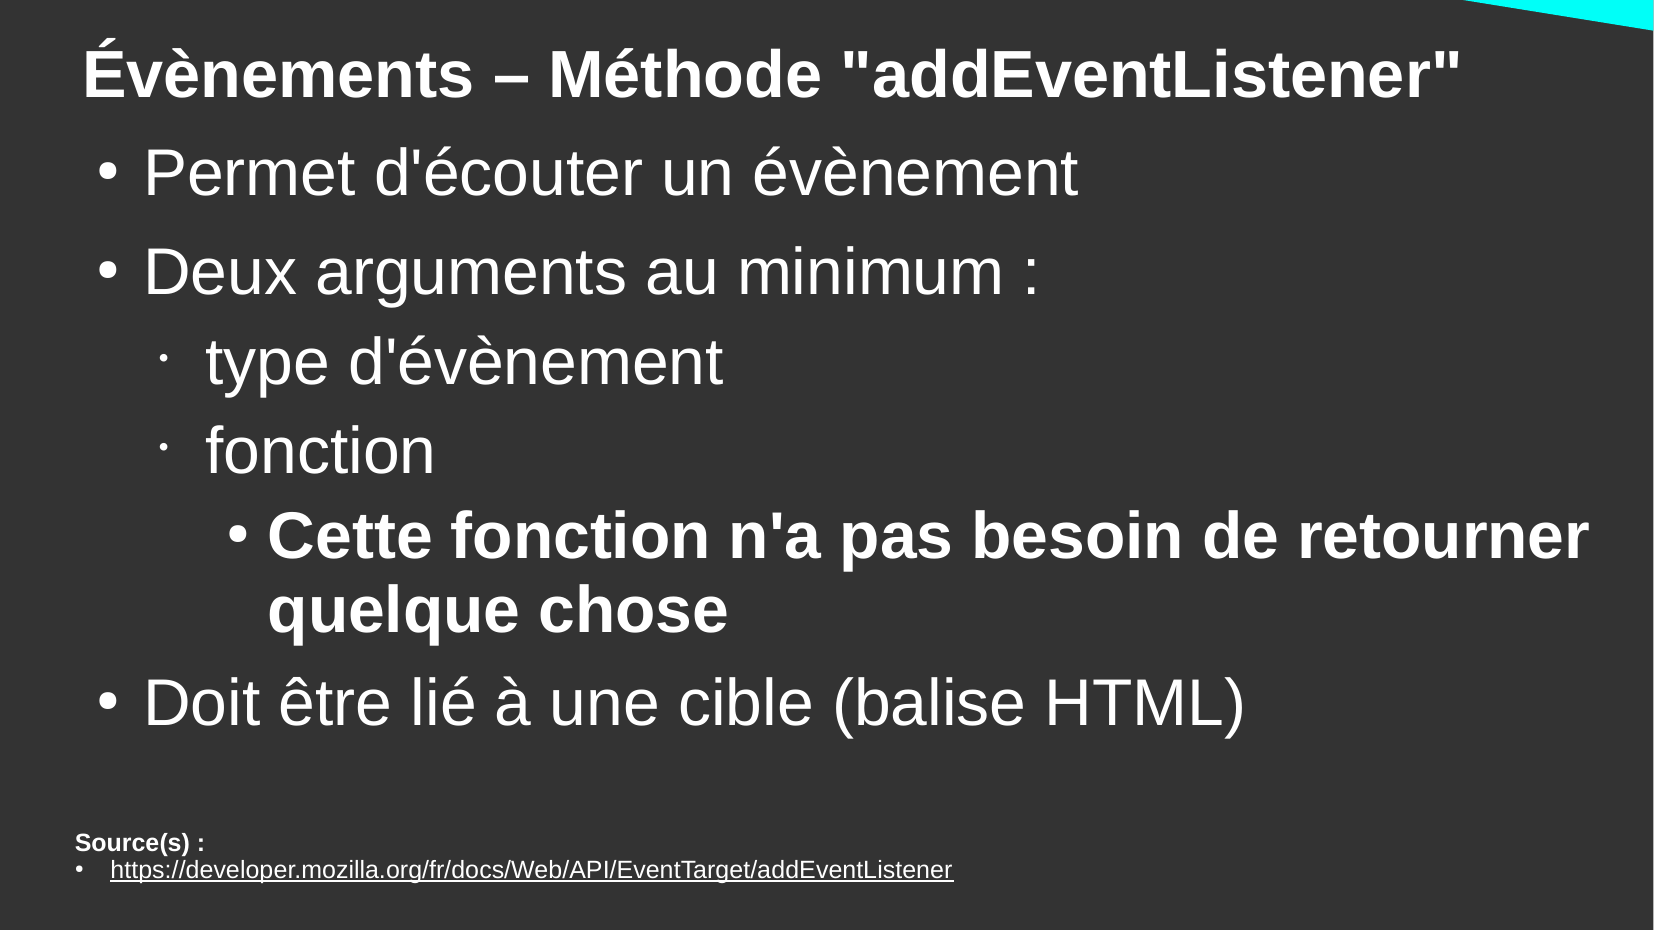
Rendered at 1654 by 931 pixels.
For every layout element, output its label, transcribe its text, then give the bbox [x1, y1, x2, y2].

list Permet d'écouter un évènement Deux arguments au minimum : type d'évènement fonction Cette fonction n'a pas besoin de retourner quelque chose Doit être lié à une cible (balise HTML) [80, 135, 1620, 745]
text_box Source(s) : https://developer.mozilla.org/fr/docs/Web/API/EventTarget/addEventListener [60, 820, 1583, 892]
title Évènements – Méthode "addEventListener" [82, 37, 1571, 114]
text_box [1463, 0, 1654, 31]
